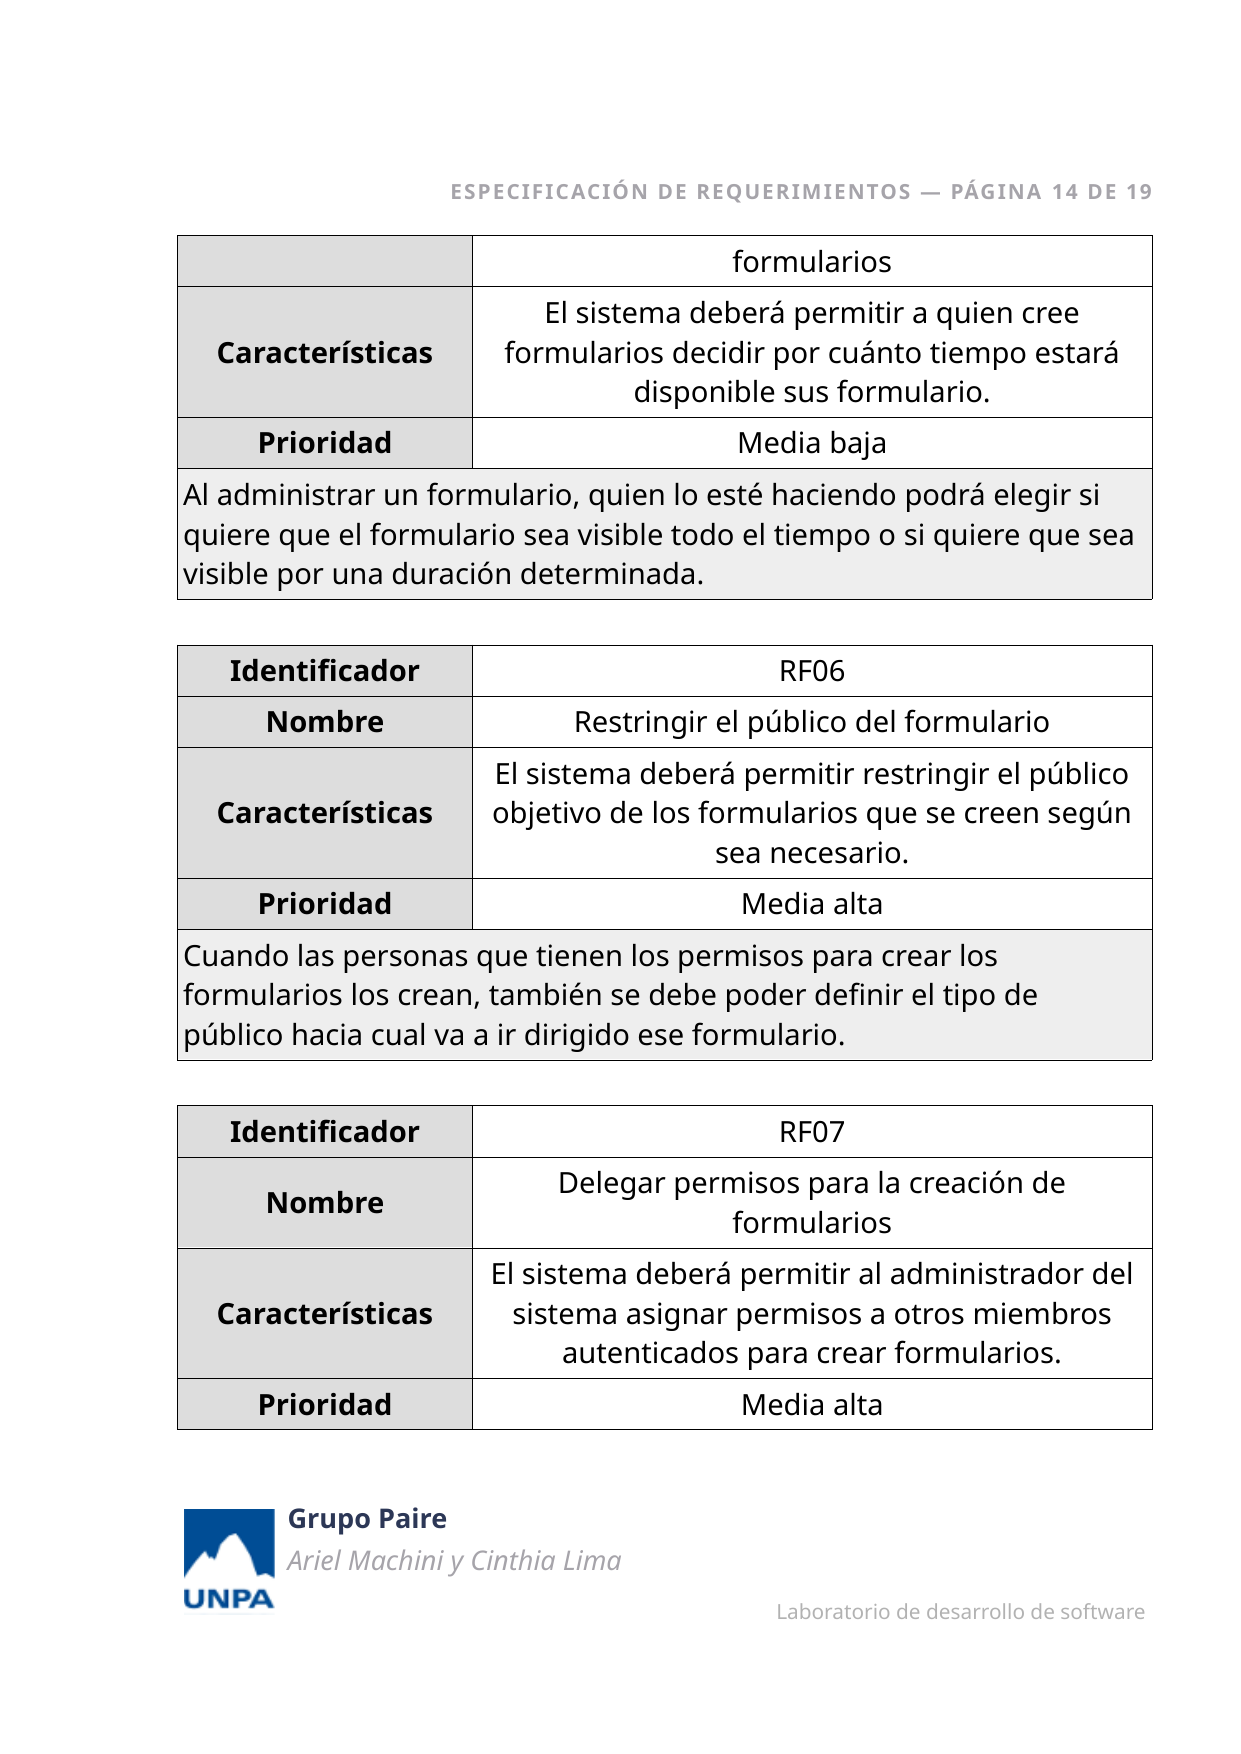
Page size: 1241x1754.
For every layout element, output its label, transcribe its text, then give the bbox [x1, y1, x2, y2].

table_cell El sistema deberá permitir restringir el público objetivo de los formularios que se creen según sea necesario. [473, 748, 1152, 878]
table_header Identificador [178, 646, 472, 696]
table_cell Prioridad [178, 418, 472, 468]
table_cell Nombre [178, 1158, 472, 1247]
table_cell Media baja [473, 418, 1152, 468]
table_cell El sistema deberá permitir al administrador del sistema asignar permisos a otros miembros autenticados para crear formularios. [473, 1249, 1152, 1378]
table_cell formularios [473, 236, 1152, 286]
table_cell Al administrar un formulario, quien lo esté haciendo podrá elegir si quiere que el formulario sea visible todo el tiempo o si quiere que sea visible por una duración determinada. [178, 469, 1152, 599]
table_header Identificador [178, 1106, 472, 1157]
table_cell Prioridad [178, 879, 472, 929]
table_cell [178, 236, 472, 286]
picture [184, 1509, 275, 1615]
table_cell Nombre [178, 697, 472, 747]
table_cell Prioridad [178, 1379, 472, 1429]
table_cell Características [178, 748, 472, 878]
table_cell Delegar permisos para la creación de formularios [473, 1158, 1152, 1247]
table_cell Media alta [473, 879, 1152, 929]
table_header RF06 [473, 646, 1152, 696]
table_cell Media alta [473, 1379, 1152, 1429]
table_cell Restringir el público del formulario [473, 697, 1152, 747]
table_cell Características [178, 1249, 472, 1378]
table_header RF07 [473, 1106, 1152, 1157]
table_cell Características [178, 287, 472, 417]
table_cell El sistema deberá permitir a quien cree formularios decidir por cuánto tiempo estará disponible sus formulario. [473, 287, 1152, 417]
table_cell Cuando las personas que tienen los permisos para crear los formularios los crean, también se debe poder definir el tipo de público hacia cual va a ir dirigido ese formulario. [178, 930, 1152, 1059]
